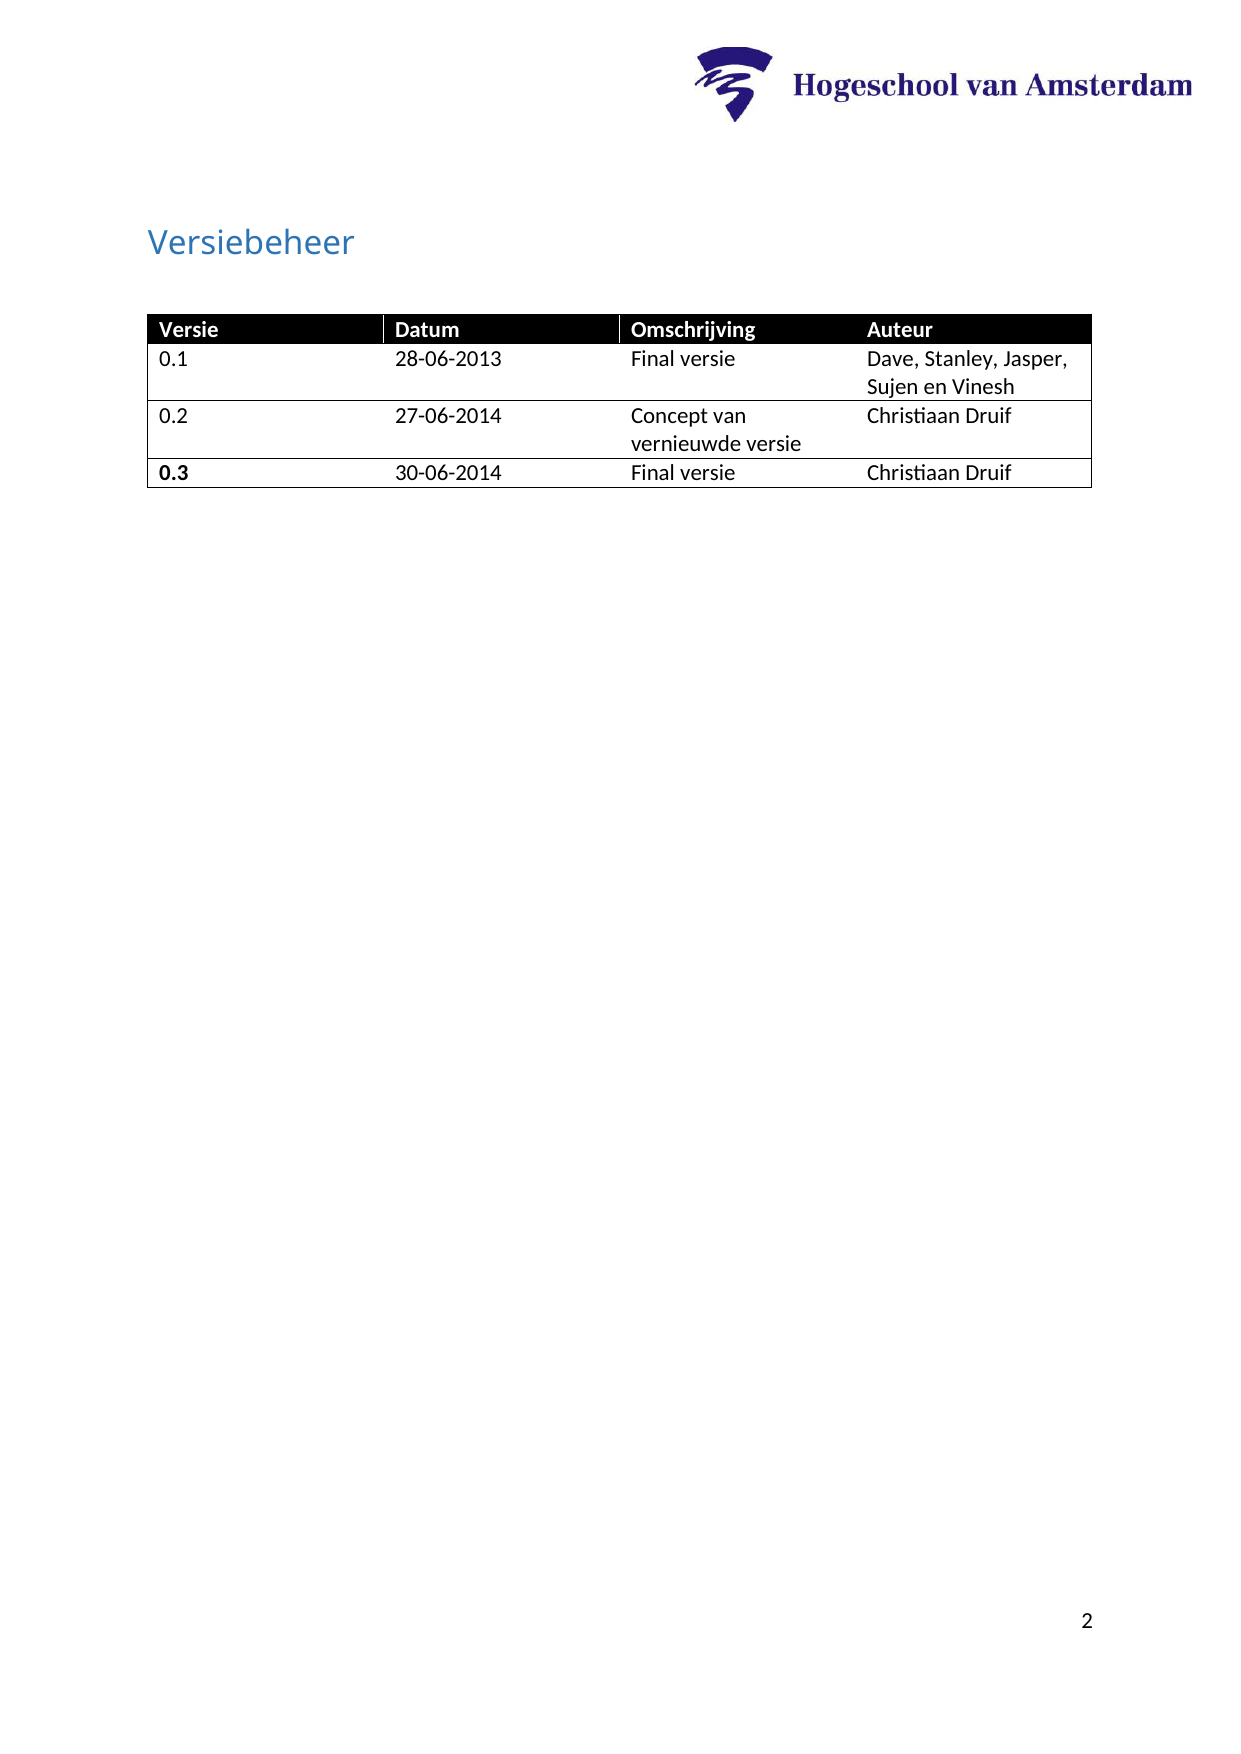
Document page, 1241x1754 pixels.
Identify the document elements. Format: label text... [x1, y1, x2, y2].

table_cell Christiaan Druif [856, 459, 1091, 487]
table_cell 30-06-2014 [384, 459, 619, 487]
table_cell 0.3 [148, 459, 383, 487]
table_cell Final versie [620, 344, 856, 400]
table_cell 0.2 [148, 401, 383, 457]
table_cell 27-06-2014 [384, 401, 619, 457]
subtitle Versiebeheer [148, 219, 1093, 264]
table_header Datum [384, 315, 619, 343]
table_cell Christiaan Druif [856, 401, 1091, 457]
table_header Omschrijving [620, 315, 856, 343]
table_cell Dave, Stanley, Jasper, Sujen en Vinesh [856, 344, 1091, 400]
table_cell Concept van vernieuwde versie [620, 401, 856, 457]
table_cell Final versie [620, 459, 856, 487]
table_cell 0.1 [148, 344, 383, 400]
table_header Versie [148, 315, 383, 343]
table_cell 28-06-2013 [384, 344, 619, 400]
table_header Auteur [856, 315, 1091, 343]
